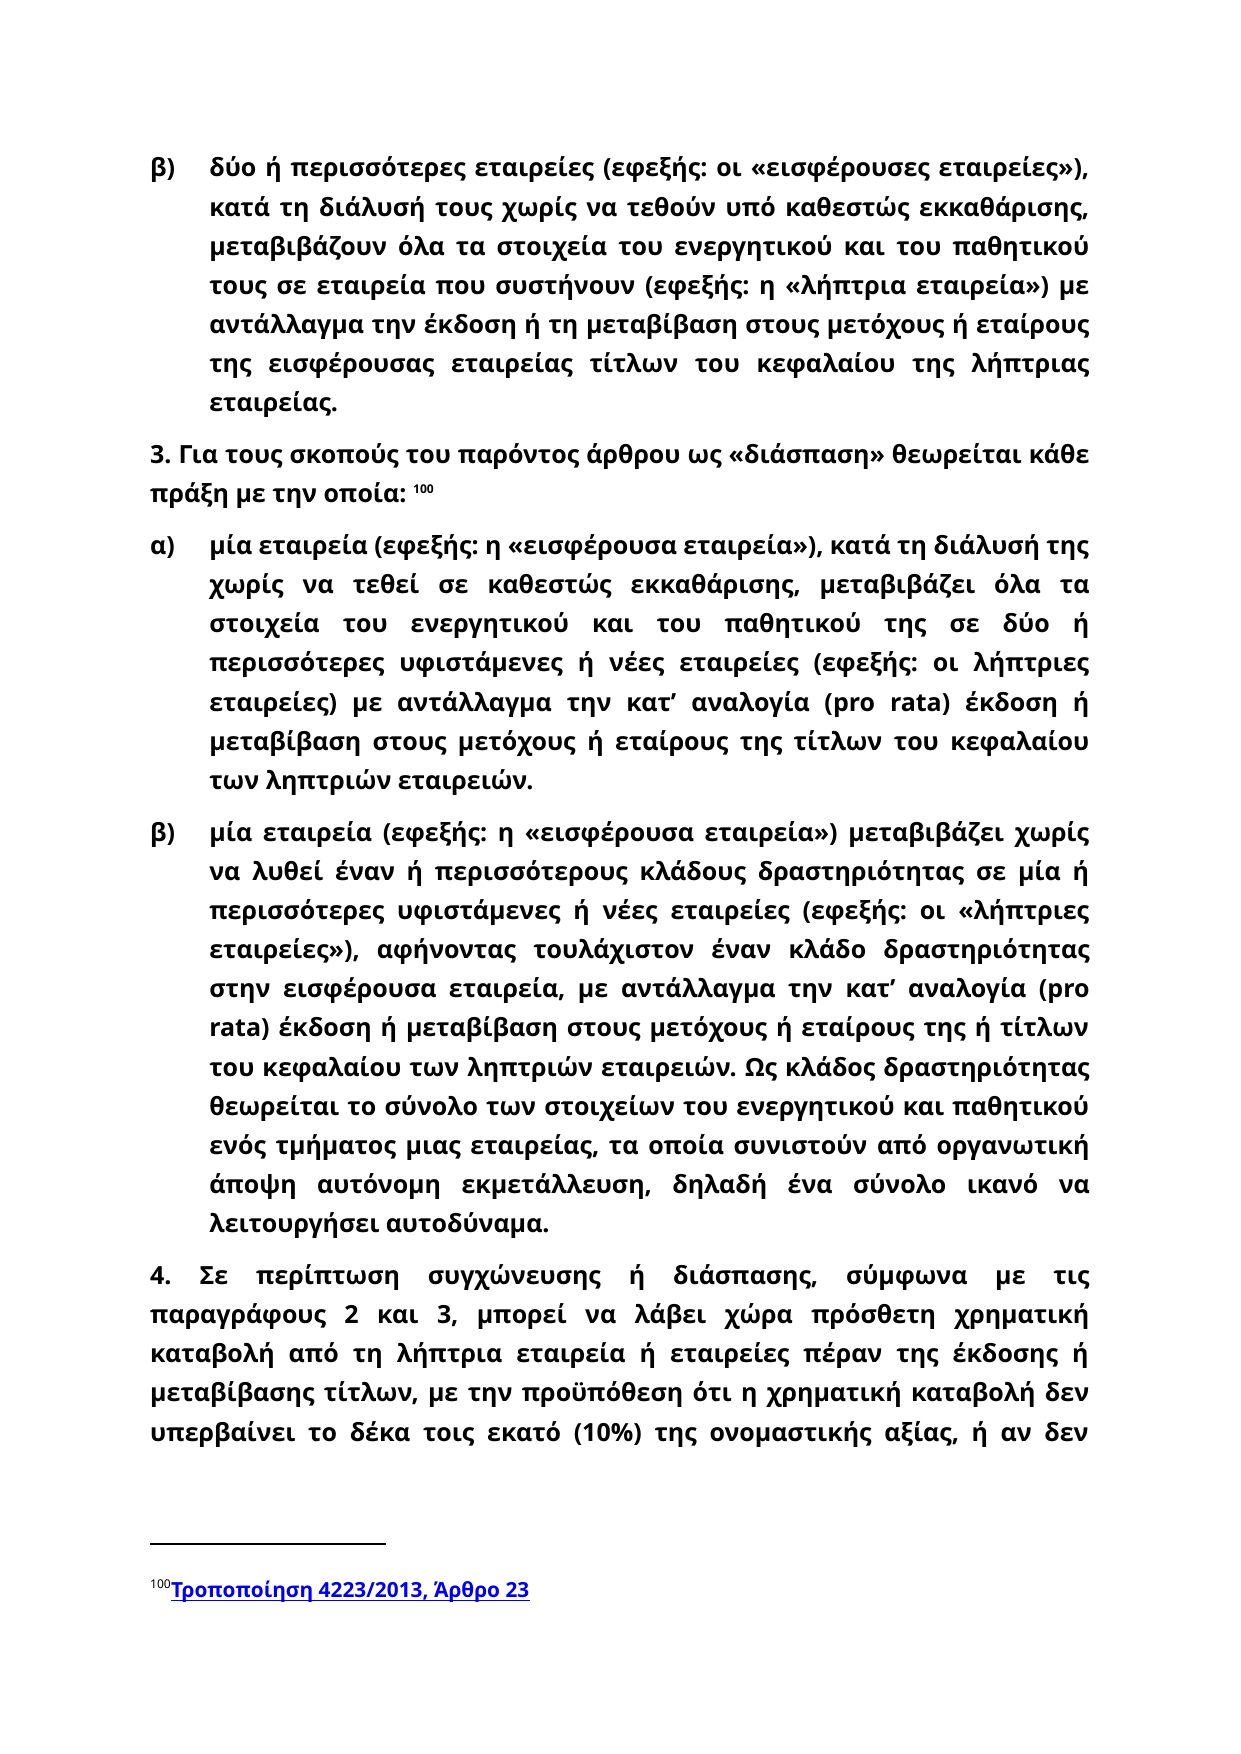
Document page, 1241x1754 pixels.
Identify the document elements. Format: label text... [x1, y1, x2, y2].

text Τροποποίηση 4223/2013, Άρθρο 23 [150, 1576, 1090, 1604]
list β) μία εταιρεία (εφεξής: η «εισφέρουσα εταιρεία») μεταβιβάζει χωρίς να λυθεί έναν ή περισσότερους κλάδους δραστηριότητας σε μία ή περισσότερες υφιστάμενες ή νέες εταιρείες (εφεξής: οι «λήπτριες εταιρείες»), αφήνοντας τουλάχιστον έναν κλάδο δραστηριότητας στην εισφέρουσα εταιρεία, με αντάλλαγμα την κατ’ αναλογία (pro rata) έκδοση ή μεταβίβαση στους μετόχους ή εταίρους της ή τίτλων του κεφαλαίου των ληπτριών εταιρειών. Ως κλάδος δραστηριότητας θεωρείται το σύνολο των στοιχείων του ενεργητικού και παθητικού ενός τμήματος μιας εταιρείας, τα οποία συνιστούν από οργανωτική άποψη αυτόνομη εκμετάλλευση, δηλαδή ένα σύνολο ικανό να λειτουργήσει αυτοδύναμα. [150, 814, 1090, 1240]
text 3. Για τους σκοπούς του παρόντος άρθρου ως «διάσπαση» θεωρείται κάθε πράξη με την οποία: [150, 437, 1090, 510]
list α) μία εταιρεία (εφεξής: η «εισφέρουσα εταιρεία»), κατά τη διάλυσή της χωρίς να τεθεί σε καθεστώς εκκαθάρισης, μεταβιβάζει όλα τα στοιχεία του ενεργητικού και του παθητικού της σε δύο ή περισσότερες υφιστάμενες ή νέες εταιρείες (εφεξής: οι λήπτριες εταιρείες) με αντάλλαγμα την κατ’ αναλογία (pro rata) έκδοση ή μεταβίβαση στους μετόχους ή εταίρους της τίτλων του κεφαλαίου των ληπτριών εταιρειών. [150, 527, 1090, 797]
list β) δύο ή περισσότερες εταιρείες (εφεξής: οι «εισφέρουσες εταιρείες»), κατά τη διάλυσή τους χωρίς να τεθούν υπό καθεστώς εκκαθάρισης, μεταβιβάζουν όλα τα στοιχεία του ενεργητικού και του παθητικού τους σε εταιρεία που συστήνουν (εφεξής: η «λήπτρια εταιρεία») με αντάλλαγμα την έκδοση ή τη μεταβίβαση στους μετόχους ή εταίρους της εισφέρουσας εταιρείας τίτλων του κεφαλαίου της λήπτριας εταιρείας. [150, 150, 1090, 419]
text 4. Σε περίπτωση συγχώνευσης ή διάσπασης, σύμφωνα με τις παραγράφους 2 και 3, μπορεί να λάβει χώρα πρόσθετη χρηματική καταβολή από τη λήπτρια εταιρεία ή εταιρείες πέραν της έκδοσης ή μεταβίβασης τίτλων, με την προϋπόθεση ότι η χρηματική καταβολή δεν υπερβαίνει το δέκα τοις εκατό (10%) της ονομαστικής αξίας, ή αν δεν [150, 1257, 1090, 1448]
